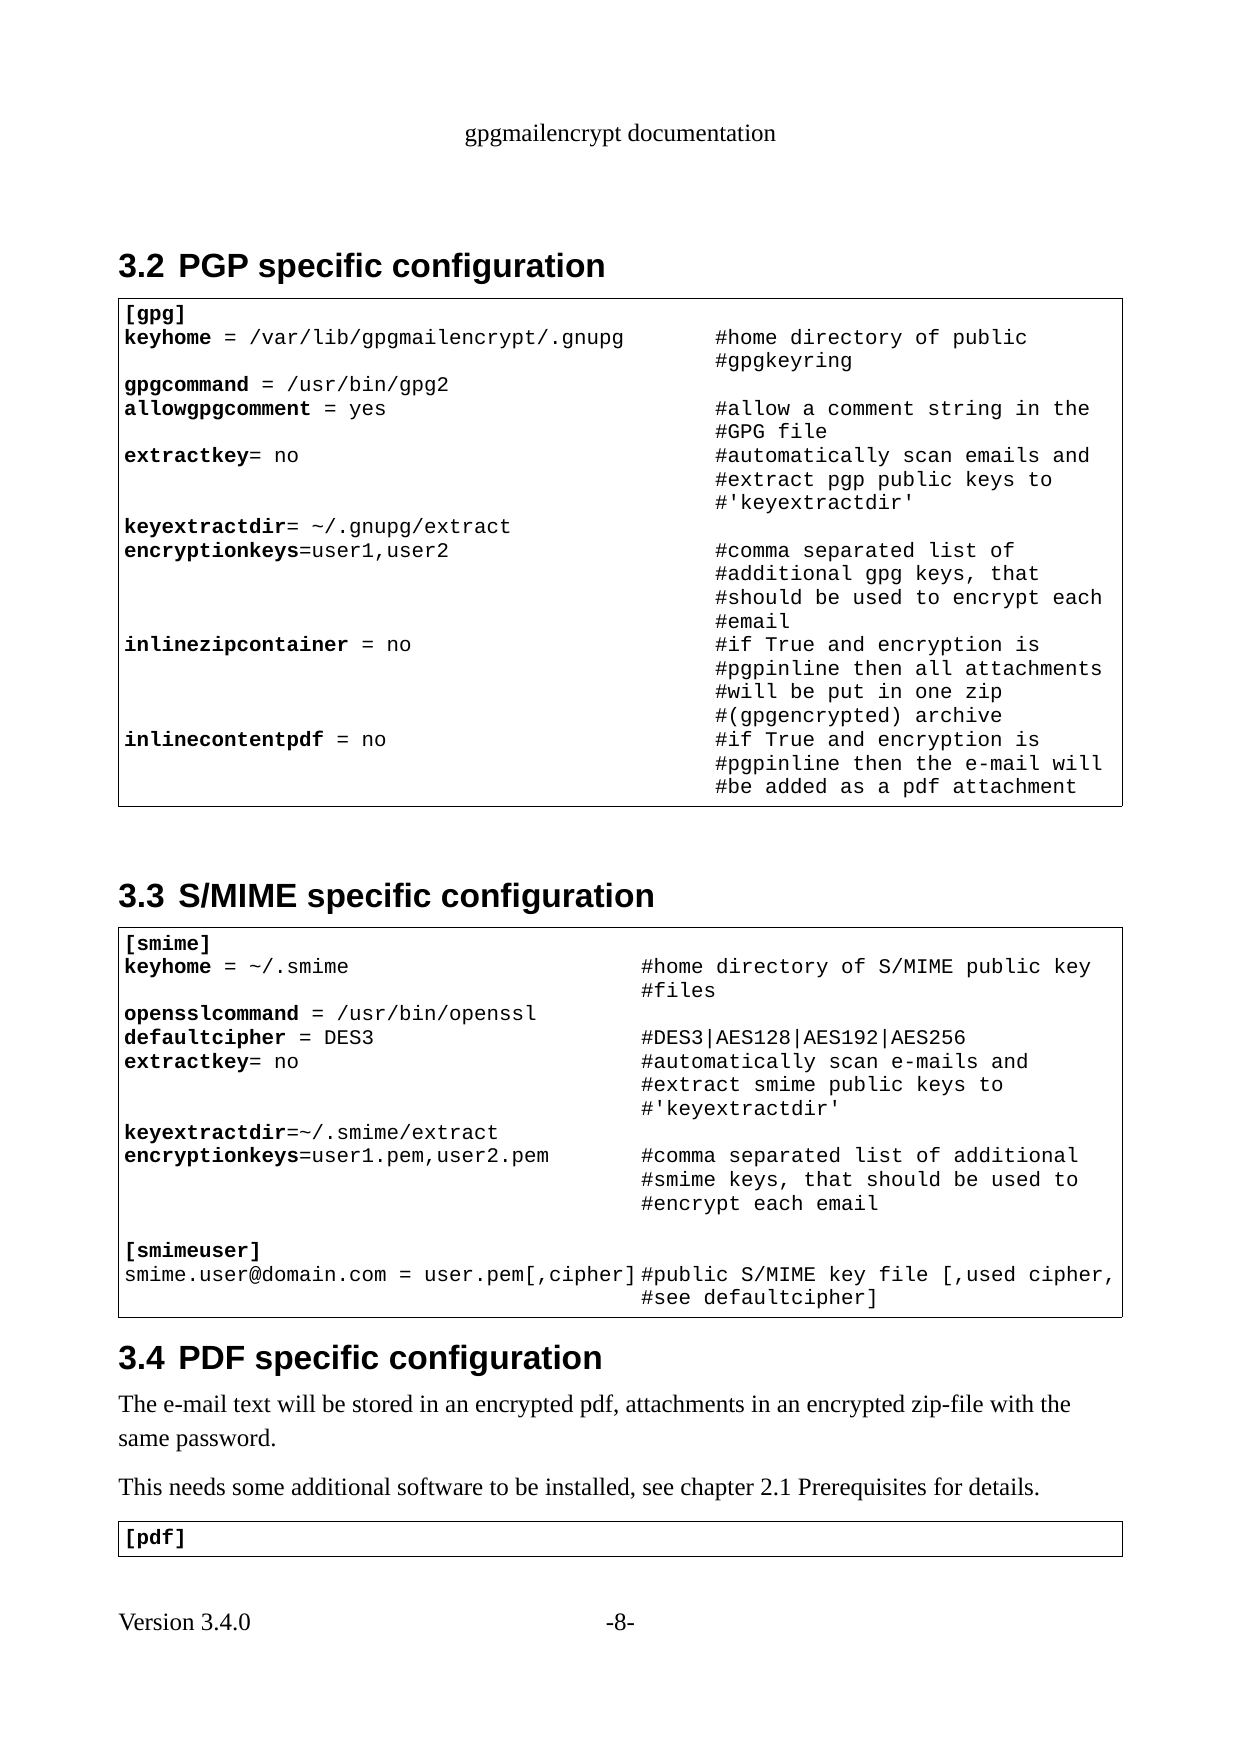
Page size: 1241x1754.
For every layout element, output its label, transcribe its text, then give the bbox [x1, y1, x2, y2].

subtitle PGP specific configuration [118, 246, 1122, 285]
table_header [gpg] keyhome = /var/lib/gpgmailencrypt/.gnupg #home directory of public #gpgkeyring gpgcommand = /usr/bin/gpg2 allowgpgcomment = yes #allow a comment string in the #GPG file extractkey= no #automatically scan emails and #extract pgp public keys to #'keyextractdir' keyextractdir= ~/.gnupg/extract encryptionkeys=user1,user2 #comma separated list of #additional gpg keys, that #should be used to encrypt each #email inlinezipcontainer = no #if True and encryption is #pgpinline then all attachments #will be put in one zip #(gpgencrypted) archive inlinecontentpdf = no #if True and encryption is #pgpinline then the e-mail will #be added as a pdf attachment [119, 299, 1122, 806]
table_header [smime] keyhome = ~/.smime #home directory of S/MIME public key #files opensslcommand = /usr/bin/openssl defaultcipher = DES3 #DES3|AES128|AES192|AES256 extractkey= no #automatically scan e-mails and #extract smime public keys to #'keyextractdir' keyextractdir=~/.smime/extract encryptionkeys=user1.pem,user2.pem #comma separated list of additional #smime keys, that should be used to #encrypt each email [smimeuser] smime.user@domain.com = user.pem[,cipher] #public S/MIME key file [,used cipher, #see defaultcipher] [119, 928, 1122, 1317]
subtitle PDF specific configuration [118, 1337, 1122, 1376]
table_header [pdf] [119, 1522, 1122, 1556]
text The e-mail text will be stored in an encrypted pdf, attachments in an encrypted zip-file with the same password. [118, 1389, 1122, 1452]
subtitle S/MIME specific configuration [118, 876, 1122, 914]
text This needs some additional software to be installed, see chapter 2.1 Prerequisites for details. [118, 1472, 1122, 1501]
